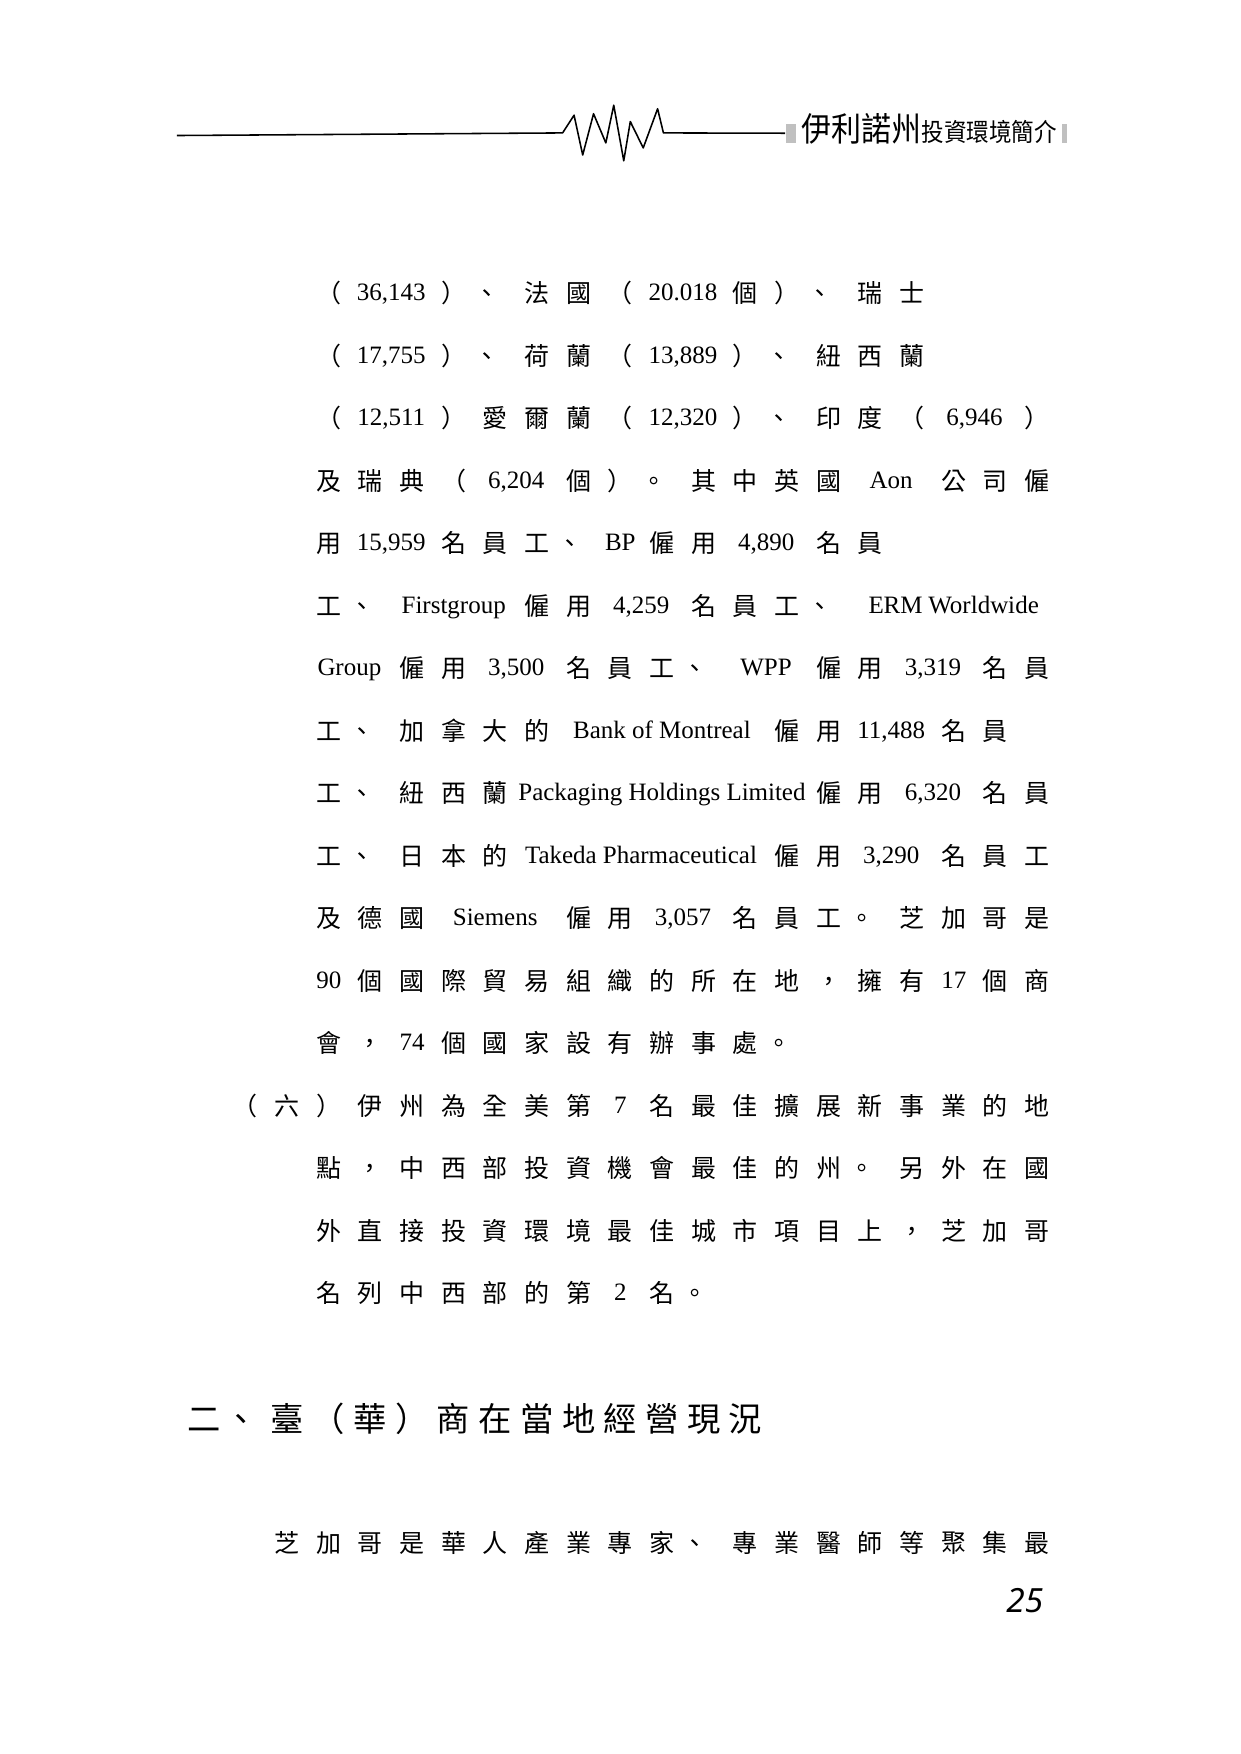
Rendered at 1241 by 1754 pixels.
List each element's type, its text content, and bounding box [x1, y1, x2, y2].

text 二、臺（華）商在當地經營現況 [183, 1375, 1058, 1438]
text 芝加哥是華人產業專家、專業醫師等聚集最 [183, 1500, 1058, 1563]
text （六）伊州為全美第7名最佳擴展新事業的地點，中西部投資機會最佳的州。另外在國外直接投資環境最佳城市項目上，芝加哥名列中西部的第2名。 [207, 1063, 1058, 1313]
text （36,143）、法國（20.018個）、瑞士（17,755）、荷蘭（13,889）、紐西蘭（12,511）愛爾蘭（12,320）、印度（6,946）及瑞典（6,204個）。其中英國Aon公司僱用15,959名員工、BP僱用4,890名員工、Firstgroup僱用4,259名員工、ERM Worldwide Group僱用3,500名員工、WPP僱用3,319名員工、加拿大的Bank of Montreal僱用11,488名員工、紐西蘭Packaging Holdings Limited僱用6,320名員工、日本的Takeda Pharmaceutical僱用3,290名員工及德國Siemens僱用3,057名員工。芝加哥是90個國際貿易組織的所在地，擁有17個商會，74個國家設有辦事處。 [207, 250, 1058, 1063]
